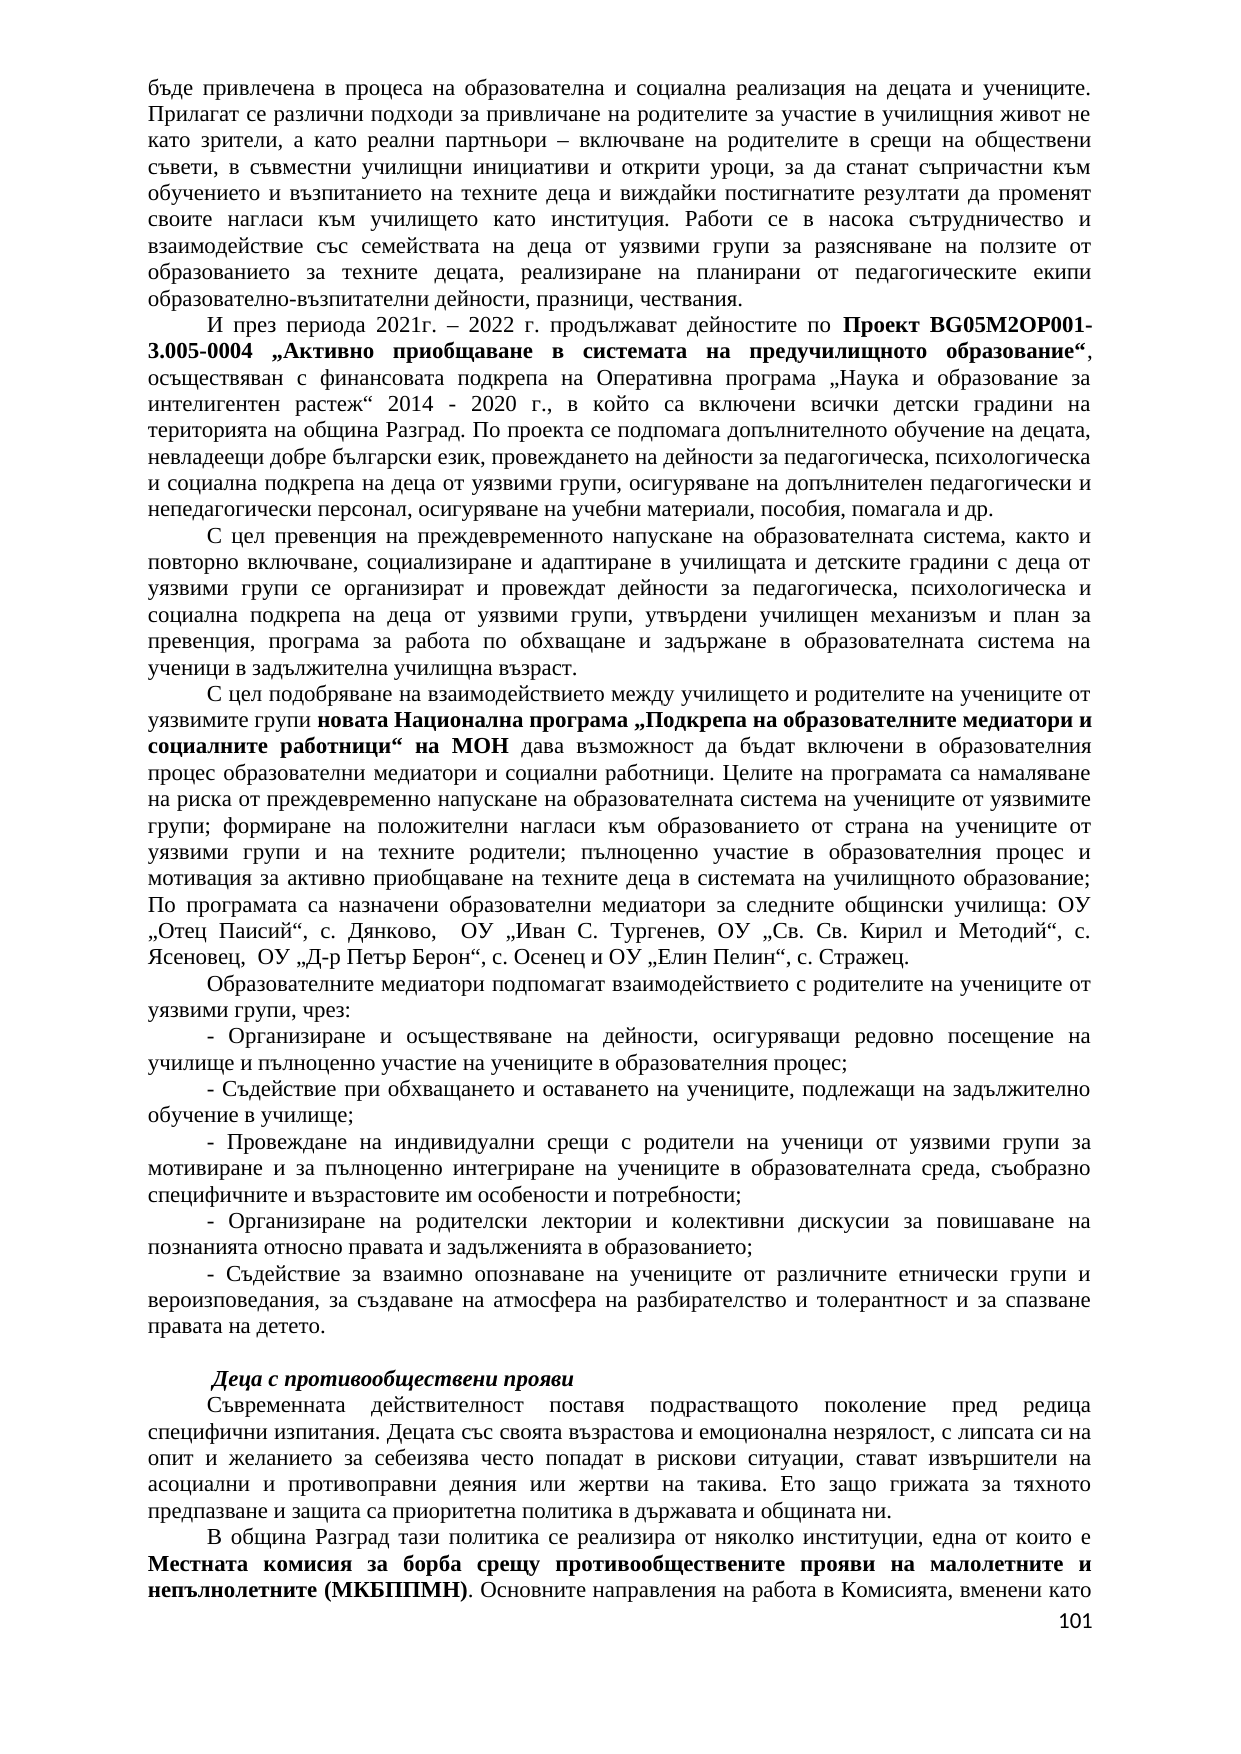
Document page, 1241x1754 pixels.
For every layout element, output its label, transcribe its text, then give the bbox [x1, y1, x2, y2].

text Деца с противообществени прояви [148, 1365, 1093, 1391]
text С цел превенция на преждевременното напускане на образователната система, както и повторно включване, социализиране и адаптиране в училищата и детските градини с деца от уязвими групи се организират и провеждат дейности за педагогическа, психологическа и социална подкрепа на деца от уязвими групи, утвърдени училищен механизъм и план за превенция, програма за работа по обхващане и задържане в образователната система на ученици в задължителна училищна възраст. [148, 522, 1093, 680]
text И през периода 2021г. – 2022 г. продължават дейностите по Проект BG05M2ОP001-3.005-0004 „Активно приобщаване в системата на предучилищното образование“, осъществяван с финансовата подкрепа на Оперативна програма „Наука и образование за интелигентен растеж“ 2014 - 2020 г., в който са включени всички детски градини на територията на община Разград. По проекта се подпомага допълнителното обучение на децата, невладеещи добре български език, провеждането на дейности за педагогическа, психологическа и социална подкрепа на деца от уязвими групи, осигуряване на допълнителен педагогически и непедагогически персонал, осигуряване на учебни материали, пособия, помагала и др. [148, 311, 1093, 522]
text - Организиране и осъществяване на дейности, осигуряващи редовно посещение на училище и пълноценно участие на учениците в образователния процес; [148, 1022, 1093, 1075]
text В община Разград тази политика се реализира от няколко институции, една от които е Местната комисия за борба срещу противообществените прояви на малолетните и непълнолетните (МКБППМН). Основните направления на работа в Комисията, вменени като [148, 1523, 1093, 1602]
text Съвременната действителност поставя подрастващото поколение пред редица специфични изпитания. Децата със своята възрастова и емоционална незрялост, с липсата си на опит и желанието за себеизява често попадат в рискови ситуации, стават извършители на асоциални и противоправни деяния или жертви на такива. Ето защо грижата за тяхното предпазване и защита са приоритетна политика в държавата и общината ни. [148, 1391, 1093, 1523]
text - Съдействие за взаимно опознаване на учениците от различните етнически групи и вероизповедания, за създаване на атмосфера на разбирателство и толерантност и за спазване правата на детето. [148, 1260, 1093, 1339]
text бъде привлечена в процеса на образователна и социална реализация на децата и учениците. Прилагат се различни подходи за привличане на родителите за участие в училищния живот не като зрители, а като реални партньори – включване на родителите в срещи на обществени съвети, в съвместни училищни инициативи и открити уроци, за да станат съпричастни към обучението и възпитанието на техните деца и виждайки постигнатите резултати да променят своите нагласи към училището като институция. Работи се в насока сътрудничество и взаимодействие със семействата на деца от уязвими групи за разясняване на ползите от образованието за техните децата, реализиране на планирани от педагогическите екипи образователно-възпитателни дейности, празници, чествания. [148, 74, 1093, 311]
text - Провеждане на индивидуални срещи с родители на ученици от уязвими групи за мотивиране и за пълноценно интегриране на учениците в образователната среда, съобразно специфичните и възрастовите им особености и потребности; [148, 1128, 1093, 1207]
text - Организиране на родителски лектории и колективни дискусии за повишаване на познанията относно правата и задълженията в образованието; [148, 1207, 1093, 1260]
text - Съдействие при обхващането и оставането на учениците, подлежащи на задължително обучение в училище; [148, 1075, 1093, 1128]
text С цел подобряване на взаимодействието между училището и родителите на учениците от уязвимите групи новата Национална програма „Подкрепа на образователните медиатори и социалните работници“ на МОН дава възможност да бъдат включени в образователния процес образователни медиатори и социални работници. Целите на програмата са намаляване на риска от преждевременно напускане на образователната система на учениците от уязвимите групи; формиране на положителни нагласи към образованието от страна на учениците от уязвими групи и на техните родители; пълноценно участие в образователния процес и мотивация за активно приобщаване на техните деца в системата на училищното образование; По програмата са назначени образователни медиатори за следните общински училища: ОУ „Отец Паисий“, с. Дянково, ОУ „Иван С. Тургенев, ОУ „Св. Св. Кирил и Методий“, с. Ясеновец, ОУ „Д-р Петър Берон“, с. Осенец и ОУ „Елин Пелин“, с. Стражец. [148, 680, 1093, 970]
text Образователните медиатори подпомагат взаимодействието с родителите на учениците от уязвими групи, чрез: [148, 970, 1093, 1022]
